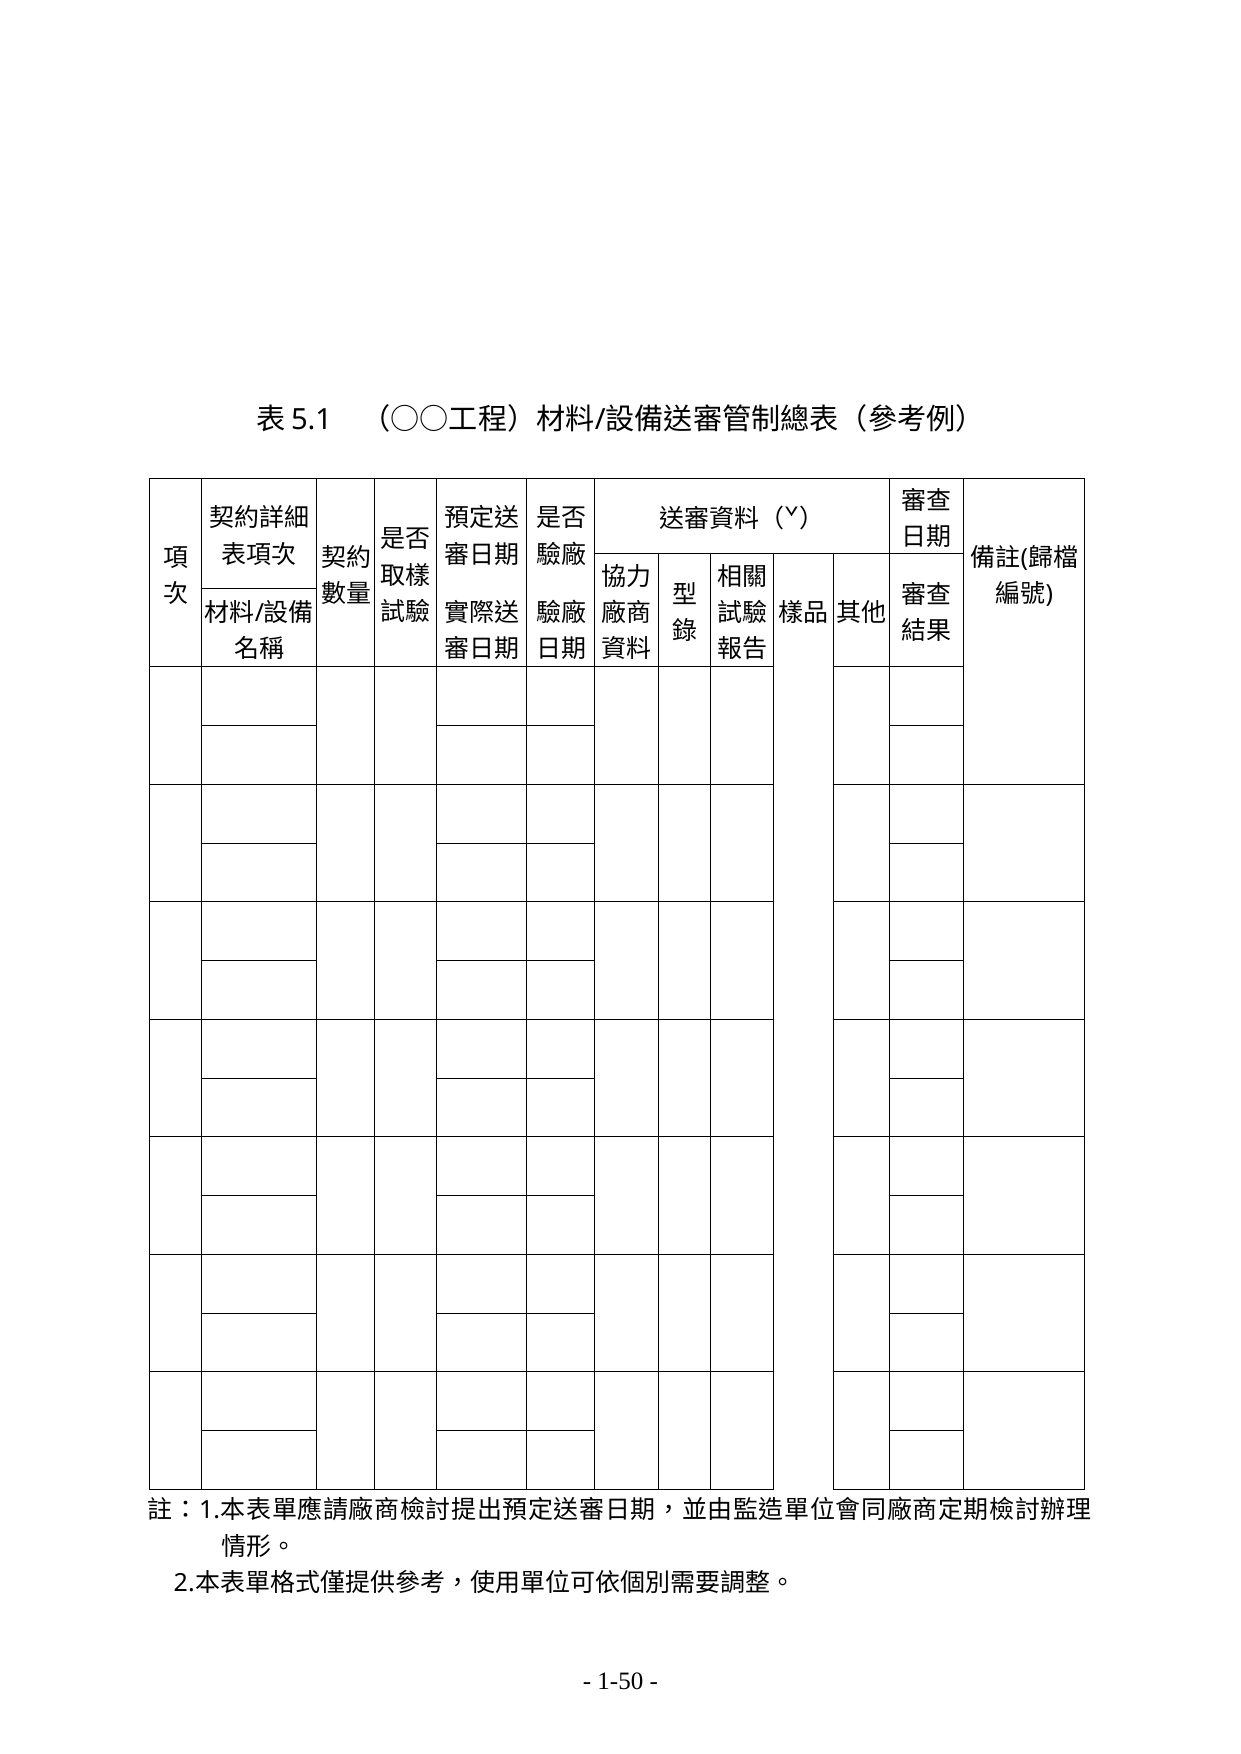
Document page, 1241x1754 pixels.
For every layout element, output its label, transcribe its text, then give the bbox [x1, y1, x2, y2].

table_cell 樣品 [774, 554, 833, 666]
table_cell [437, 1079, 526, 1136]
table_cell [150, 1255, 201, 1371]
table_header 審查日期 [890, 479, 963, 553]
table_cell [711, 785, 773, 901]
table_cell [150, 1020, 201, 1136]
table_header 契約詳細表項次 [202, 479, 316, 588]
table_cell [890, 1196, 963, 1254]
table_cell [527, 1020, 594, 1077]
table_cell [527, 1431, 594, 1489]
table_cell [375, 1137, 436, 1254]
table_cell [890, 1020, 963, 1077]
table_header 預定送審日期 [437, 479, 526, 588]
table_cell [437, 844, 526, 901]
table_cell [595, 1372, 658, 1489]
table_cell [595, 1137, 658, 1254]
table_cell [711, 1137, 773, 1254]
table_cell [527, 1196, 594, 1254]
table_cell [890, 1255, 963, 1312]
table_header 契約 數量 [317, 479, 374, 666]
table_cell [659, 1137, 710, 1254]
table_cell [711, 902, 773, 1019]
table_cell [527, 667, 594, 725]
table_cell [437, 1020, 526, 1077]
table_cell [317, 667, 374, 784]
table_cell [375, 1372, 436, 1489]
table_cell [774, 1136, 833, 1254]
table_header 項次 [150, 479, 201, 666]
table_cell [527, 844, 594, 901]
table_cell 協力廠商資料 [595, 554, 658, 666]
table_cell [834, 1372, 889, 1489]
text 表5.1 （○○工程）材料/設備送審管制總表（參考例） [148, 396, 1092, 438]
table_cell [890, 961, 963, 1019]
table_cell [890, 1431, 963, 1489]
table_cell [527, 1314, 594, 1371]
table_cell 審查結果 [890, 554, 963, 666]
table_cell [659, 785, 710, 901]
table_cell [659, 1255, 710, 1371]
text 2.本表單格式僅提供參考，使用單位可依個別需要調整。 [148, 1562, 1092, 1598]
table_header 送審資料（ˇ） [595, 479, 889, 553]
table_cell [711, 1255, 773, 1371]
table_cell [375, 1020, 436, 1136]
table_cell [202, 726, 316, 784]
table_cell [437, 902, 526, 960]
table_cell 實際送審日期 [437, 588, 526, 666]
text 註：1.本表單應請廠商檢討提出預定送審日期，並由監造單位會同廠商定期檢討辦理情形。 [148, 1490, 1092, 1562]
table_cell [375, 1255, 436, 1371]
table_cell [595, 902, 658, 1019]
table_cell [527, 902, 594, 960]
table_cell 相關試驗報告 [711, 554, 773, 666]
table_cell [964, 1372, 1084, 1489]
table_cell [527, 1079, 594, 1136]
table_cell 材料/設備名稱 [202, 589, 316, 666]
table_cell [202, 1079, 316, 1136]
table_cell [375, 667, 436, 784]
table_cell [375, 785, 436, 901]
table_cell [317, 1255, 374, 1371]
table_cell [317, 902, 374, 1019]
table_cell [527, 1255, 594, 1312]
table_cell [317, 785, 374, 901]
table_cell [437, 1314, 526, 1371]
table_cell [890, 902, 963, 960]
table_cell 其他 [834, 554, 889, 666]
table_cell [595, 667, 658, 784]
table_cell [437, 1137, 526, 1195]
table_cell [890, 1137, 963, 1195]
table_cell [774, 901, 833, 1019]
table_cell [527, 726, 594, 784]
table_cell [202, 667, 316, 725]
table_cell [150, 785, 201, 901]
table_cell [964, 902, 1084, 1019]
table_cell [834, 1255, 889, 1371]
table_cell [659, 1020, 710, 1136]
table_cell [317, 1372, 374, 1489]
table_cell [890, 667, 963, 725]
table_cell [890, 726, 963, 784]
table_cell [437, 1372, 526, 1430]
table_cell [437, 1196, 526, 1254]
table_cell [375, 902, 436, 1019]
table_cell [834, 667, 889, 784]
table_cell [437, 785, 526, 842]
table_cell [202, 1020, 316, 1077]
table_cell [527, 1372, 594, 1430]
table_cell [834, 1137, 889, 1254]
table_cell [890, 1079, 963, 1136]
table_cell [437, 961, 526, 1019]
table_cell [202, 902, 316, 960]
table_cell [437, 1431, 526, 1489]
table_cell [890, 844, 963, 901]
table_cell [711, 1020, 773, 1136]
table_header 是否 驗廠 [527, 479, 594, 588]
table_cell [527, 1137, 594, 1195]
table_cell [150, 1372, 201, 1489]
table_cell [659, 1372, 710, 1489]
table_cell [774, 1019, 833, 1136]
table_cell [202, 844, 316, 901]
table_cell [774, 1371, 833, 1489]
table_header 是否取樣試驗 [375, 479, 436, 666]
table_cell [595, 785, 658, 901]
table_cell [711, 1372, 773, 1489]
table_cell [964, 785, 1084, 901]
table_cell [659, 667, 710, 784]
table_cell [317, 1020, 374, 1136]
table_cell [437, 726, 526, 784]
table_cell [774, 1254, 833, 1371]
table_cell [202, 1137, 316, 1195]
table_cell [964, 1255, 1084, 1371]
table_cell [595, 1255, 658, 1371]
table_cell [659, 902, 710, 1019]
table_cell [964, 1137, 1084, 1254]
table_cell [437, 667, 526, 725]
table_cell [711, 667, 773, 784]
table_cell [834, 785, 889, 901]
table_cell [202, 1431, 316, 1489]
table_cell [527, 961, 594, 1019]
table_cell [202, 785, 316, 842]
table_cell [202, 1372, 316, 1430]
table_cell [890, 785, 963, 842]
table_cell [834, 1020, 889, 1136]
table_cell [774, 666, 833, 784]
table_cell [890, 1372, 963, 1430]
table_cell [150, 902, 201, 1019]
table_cell [202, 1196, 316, 1254]
table_cell 驗廠 日期 [527, 588, 594, 666]
table_cell [834, 902, 889, 1019]
table_header 備註(歸檔編號) [964, 479, 1084, 666]
table_cell [317, 1137, 374, 1254]
table_cell [890, 1314, 963, 1371]
table_cell [964, 666, 1084, 784]
table_cell [202, 1255, 316, 1312]
table_cell [150, 667, 201, 784]
table_cell [774, 784, 833, 901]
table_cell [202, 1314, 316, 1371]
table_cell [150, 1137, 201, 1254]
table_cell [964, 1020, 1084, 1136]
table_cell [437, 1255, 526, 1312]
table_cell [595, 1020, 658, 1136]
table_cell [202, 961, 316, 1019]
table_cell 型錄 [659, 554, 710, 666]
table_cell [527, 785, 594, 842]
